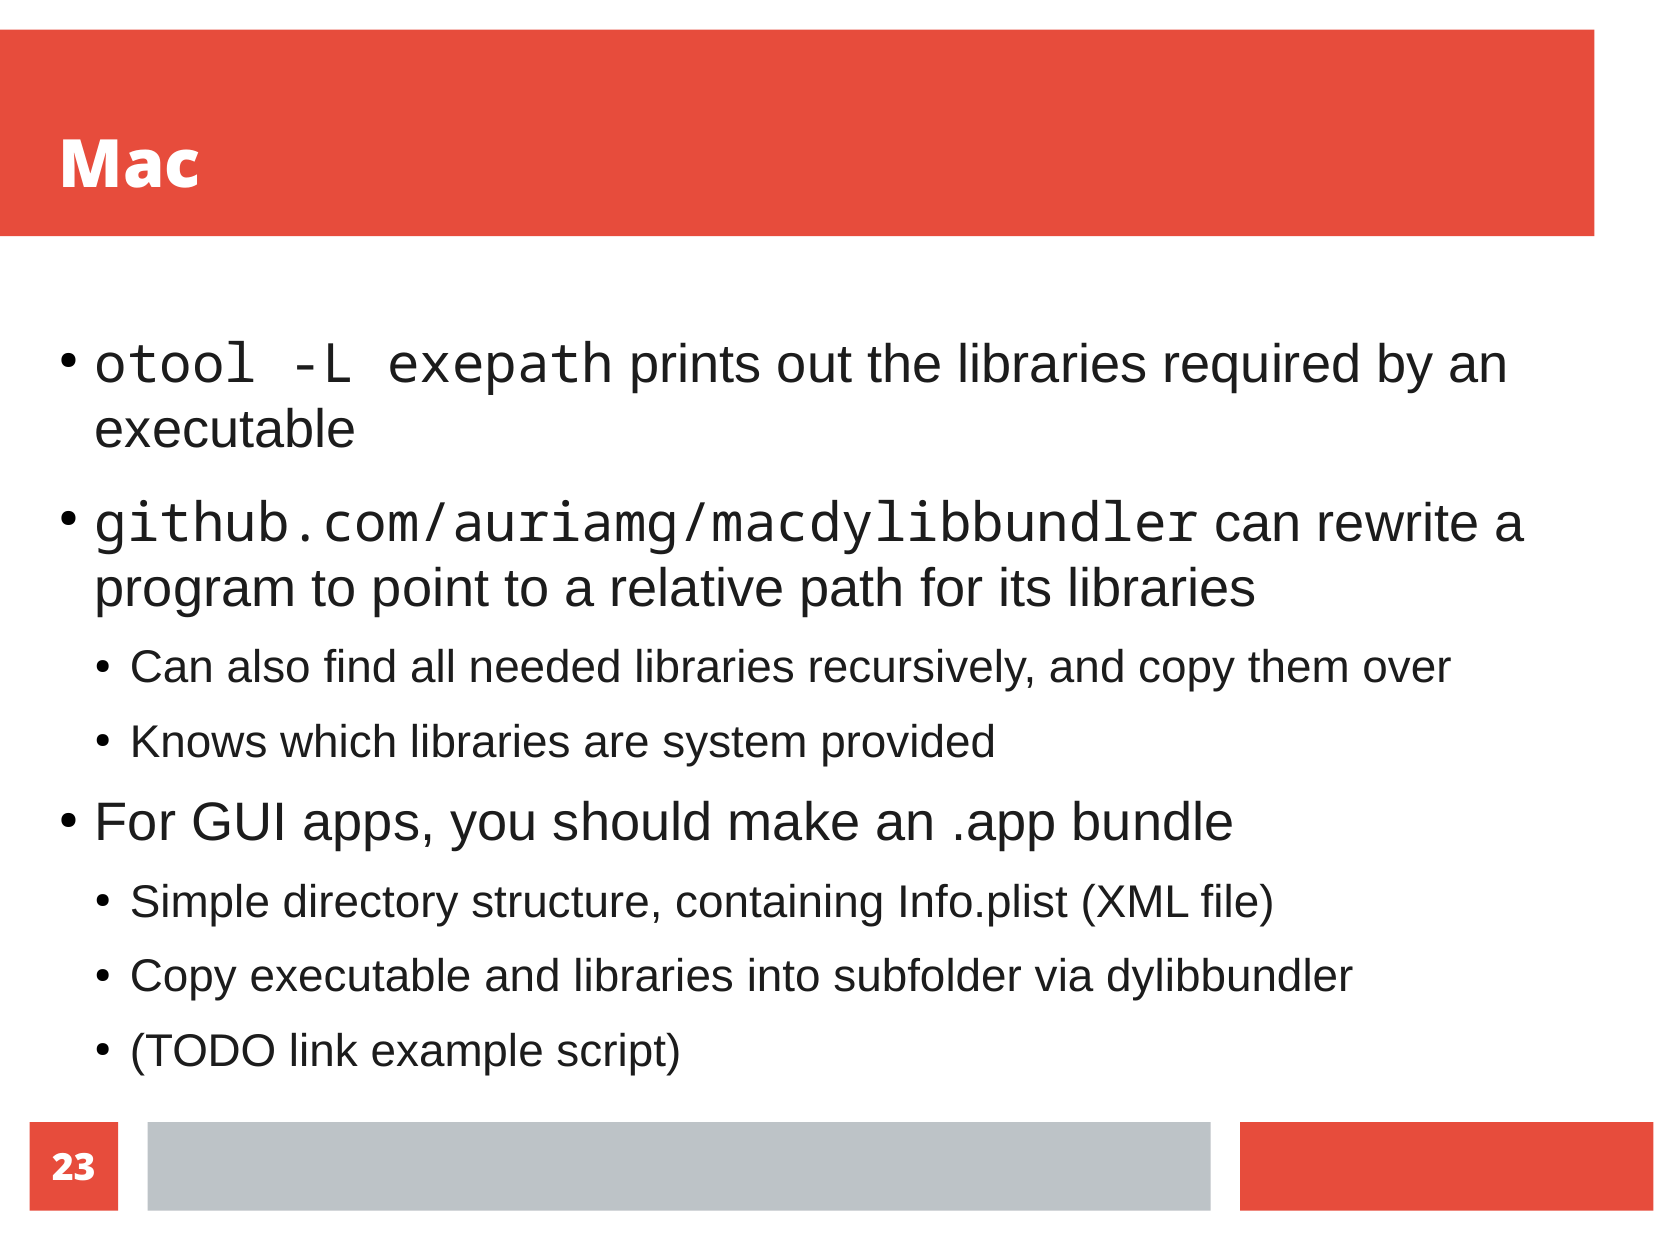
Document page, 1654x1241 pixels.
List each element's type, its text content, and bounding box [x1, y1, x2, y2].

title Mac [59, 59, 1595, 207]
list otool -L exepath prints out the libraries required by an executable github.com/auriamg/macdylibbundler can rewrite a program to point to a relative path for its libraries Can also find all needed libraries recursively, and copy them over Knows which libraries are system provided For GUI apps, you should make an .app bundle Simple directory structure, containing Info.plist (XML file) Copy executable and libraries into subfolder via dylibbundler (TODO link example script) [59, 324, 1591, 1093]
